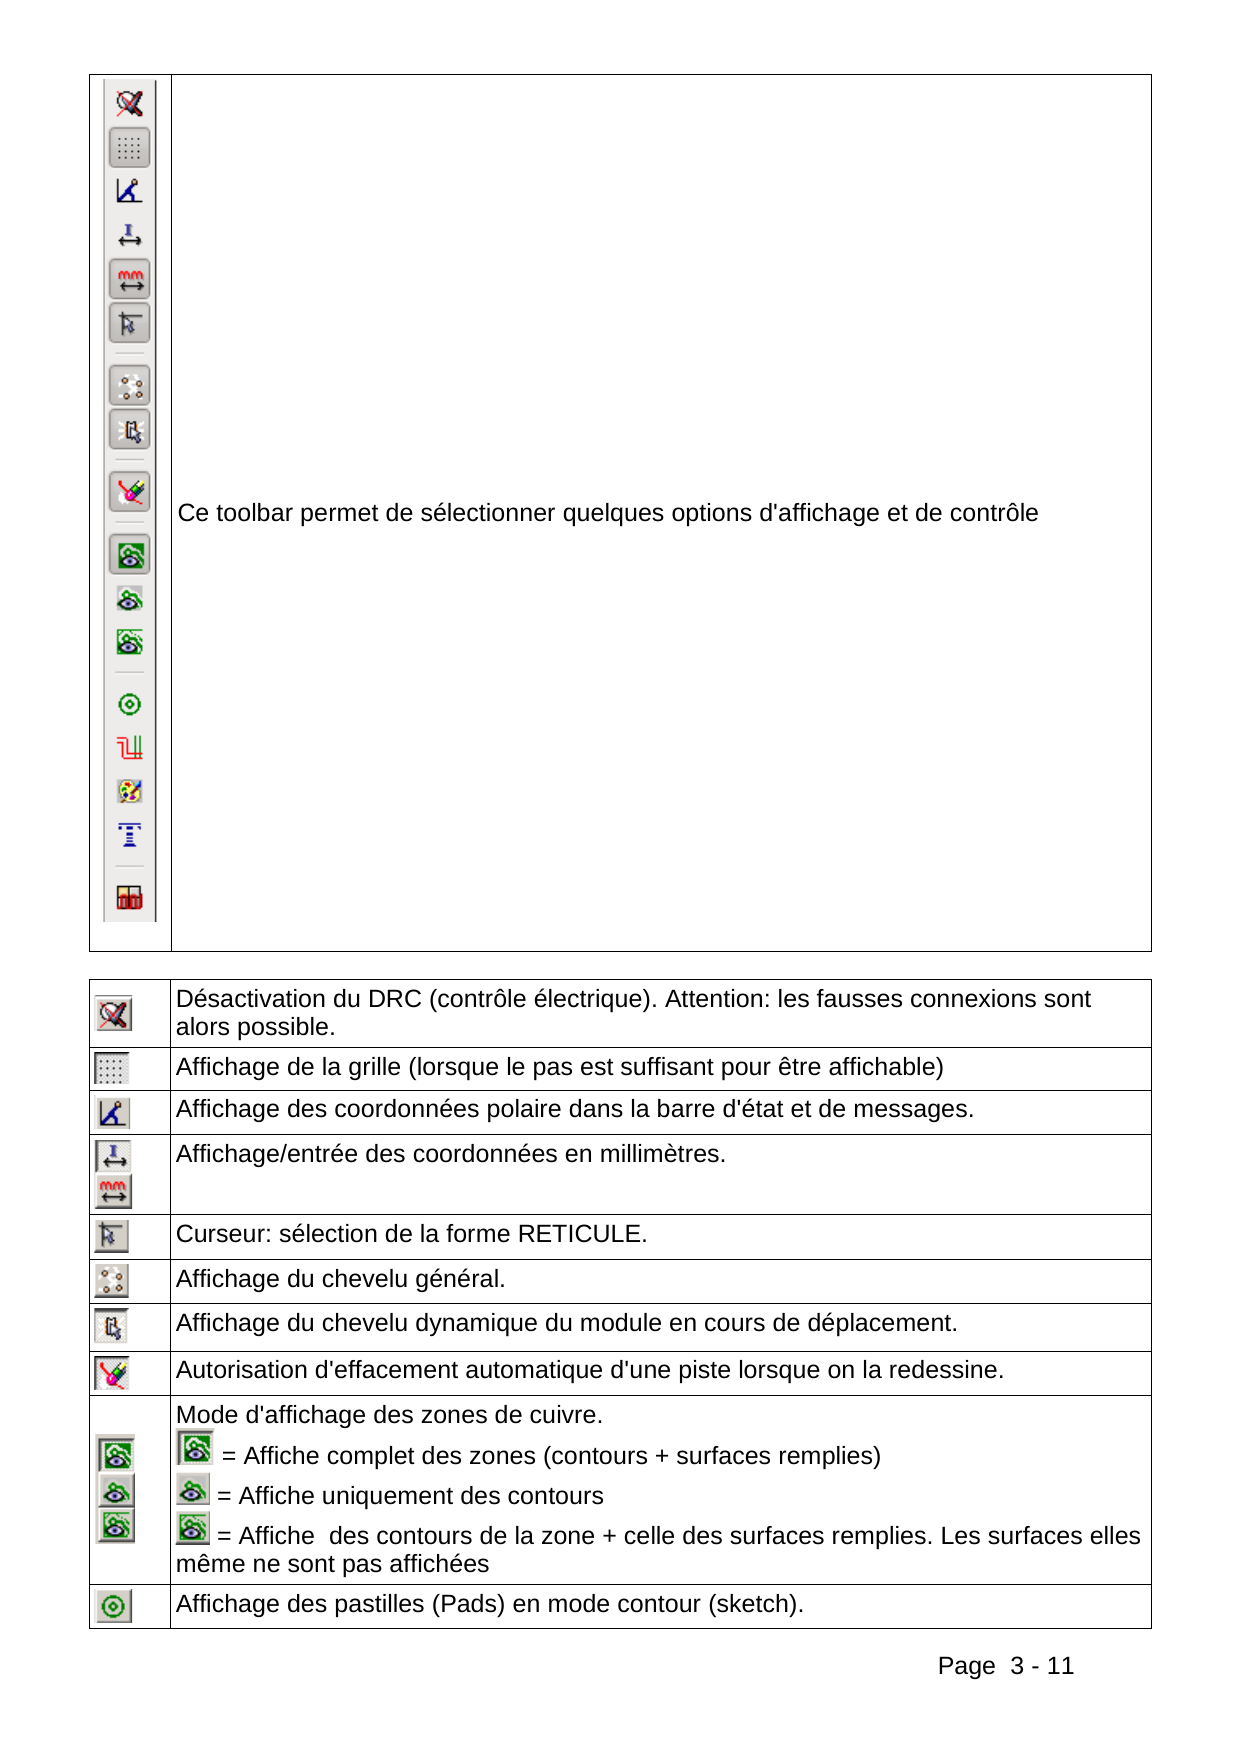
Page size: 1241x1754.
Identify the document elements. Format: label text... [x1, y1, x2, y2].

picture [94, 995, 133, 1031]
picture [94, 1589, 133, 1623]
table_cell Affichage du chevelu dynamique du module en cours de déplacement. [171, 1304, 1151, 1351]
table_cell Autorisation d'effacement automatique d'une piste lorsque on la redessine. [171, 1352, 1151, 1395]
picture [103, 79, 157, 922]
picture [175, 1510, 210, 1545]
table_cell [90, 1091, 170, 1134]
table_header [90, 75, 171, 951]
table_cell Affichage des coordonnées polaire dans la barre d'état et de messages. [171, 1091, 1151, 1134]
table_cell Affichage du chevelu général. [171, 1260, 1151, 1303]
table_cell Mode d'affichage des zones de cuivre. = Affiche complet des zones (contours + surfaces remplies) = Affiche uniquement des contours = Affiche des contours de la zone + celle des surfaces remplies. Les surfaces elles même ne sont pas affichées [171, 1396, 1151, 1584]
table_cell [90, 1396, 170, 1584]
table_header Désactivation du DRC (contrôle électrique). Attention: les fausses connexions sont alors possible. [171, 980, 1151, 1047]
table_cell [90, 1048, 170, 1090]
table_header Ce toolbar permet de sélectionner quelques options d'affichage et de contrôle [172, 75, 1151, 951]
table_cell [90, 1135, 170, 1214]
table_cell [90, 1304, 170, 1351]
table_cell [90, 1352, 170, 1395]
picture [175, 1428, 215, 1465]
picture [94, 1095, 131, 1129]
table_cell [90, 1585, 170, 1628]
table_cell Affichage de la grille (lorsque le pas est suffisant pour être affichable) [171, 1048, 1151, 1090]
picture [94, 1140, 133, 1209]
picture [94, 1308, 129, 1345]
picture [94, 1264, 129, 1298]
table_cell Affichage des pastilles (Pads) en mode contour (sketch). [171, 1585, 1151, 1628]
picture [175, 1470, 210, 1505]
table_cell Curseur: sélection de la forme RETICULE. [171, 1215, 1151, 1259]
table_cell Affichage/entrée des coordonnées en millimètres. [171, 1135, 1151, 1214]
picture [94, 1434, 135, 1544]
table_header [90, 980, 170, 1047]
picture [94, 1220, 129, 1253]
table_cell [90, 1260, 170, 1303]
table_cell [90, 1215, 170, 1259]
